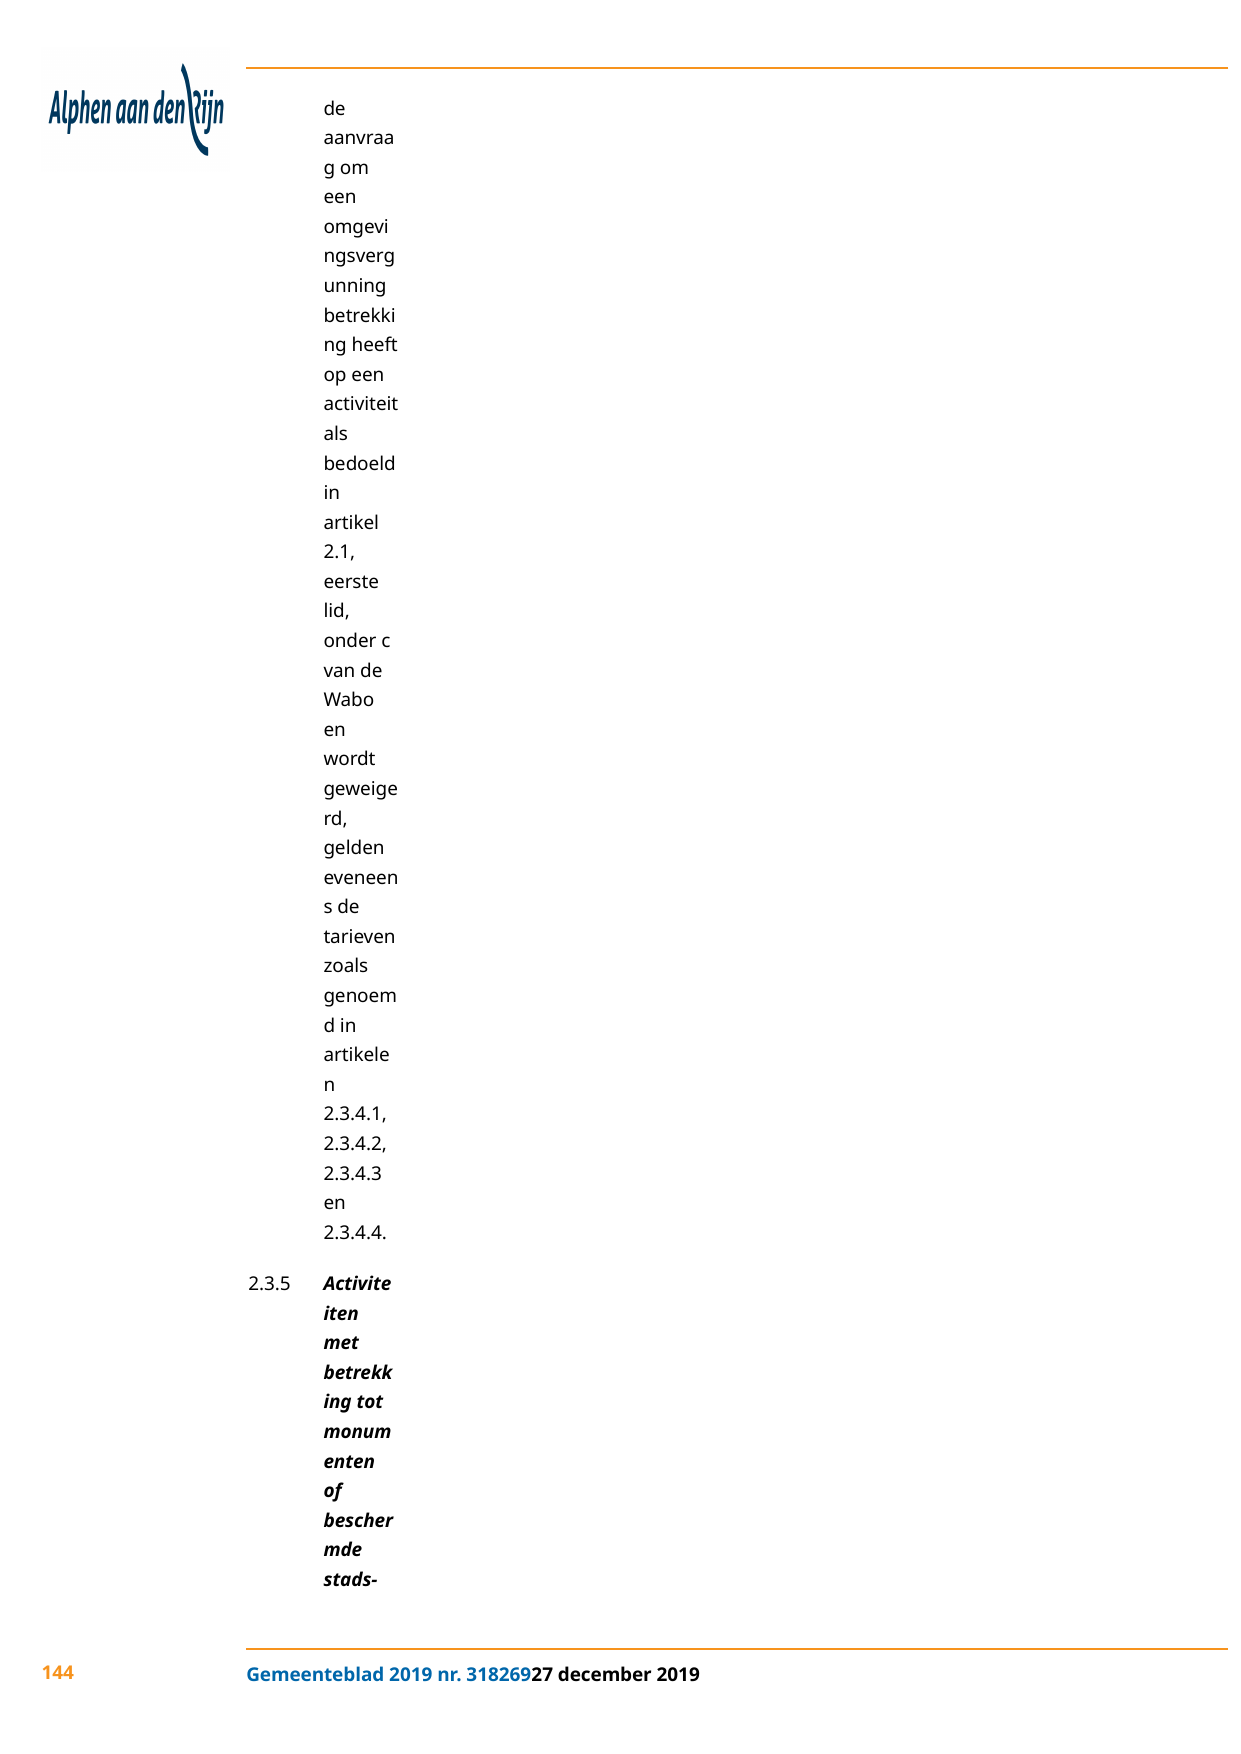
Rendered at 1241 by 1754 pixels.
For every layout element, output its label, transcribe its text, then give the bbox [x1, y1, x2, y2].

table_cell [399, 1245, 474, 1270]
table_cell [248, 1245, 323, 1270]
table_cell de aanvraag om een omgevingsvergunning betrekking heeft op een activiteit als bedoeld in artikel 2.1, eerste lid, onder c van de Wabo en wordt geweigerd, gelden eveneens de tarieven zoals genoemd in artikelen 2.3.4.1, 2.3.4.2, 2.3.4.3 en 2.3.4.4. [323, 95, 398, 1245]
picture [41, 47, 231, 172]
table_cell [474, 95, 549, 1245]
table_cell [323, 1245, 398, 1270]
table_cell 2.3.5 [248, 1270, 323, 1592]
table_cell [399, 95, 474, 1245]
table_cell [474, 1270, 549, 1592]
table_cell Activiteiten met betrekking tot monumenten of beschermde stads- [323, 1270, 398, 1592]
table_cell [248, 95, 323, 1245]
table_cell [399, 1270, 474, 1592]
table_cell [474, 1245, 549, 1270]
